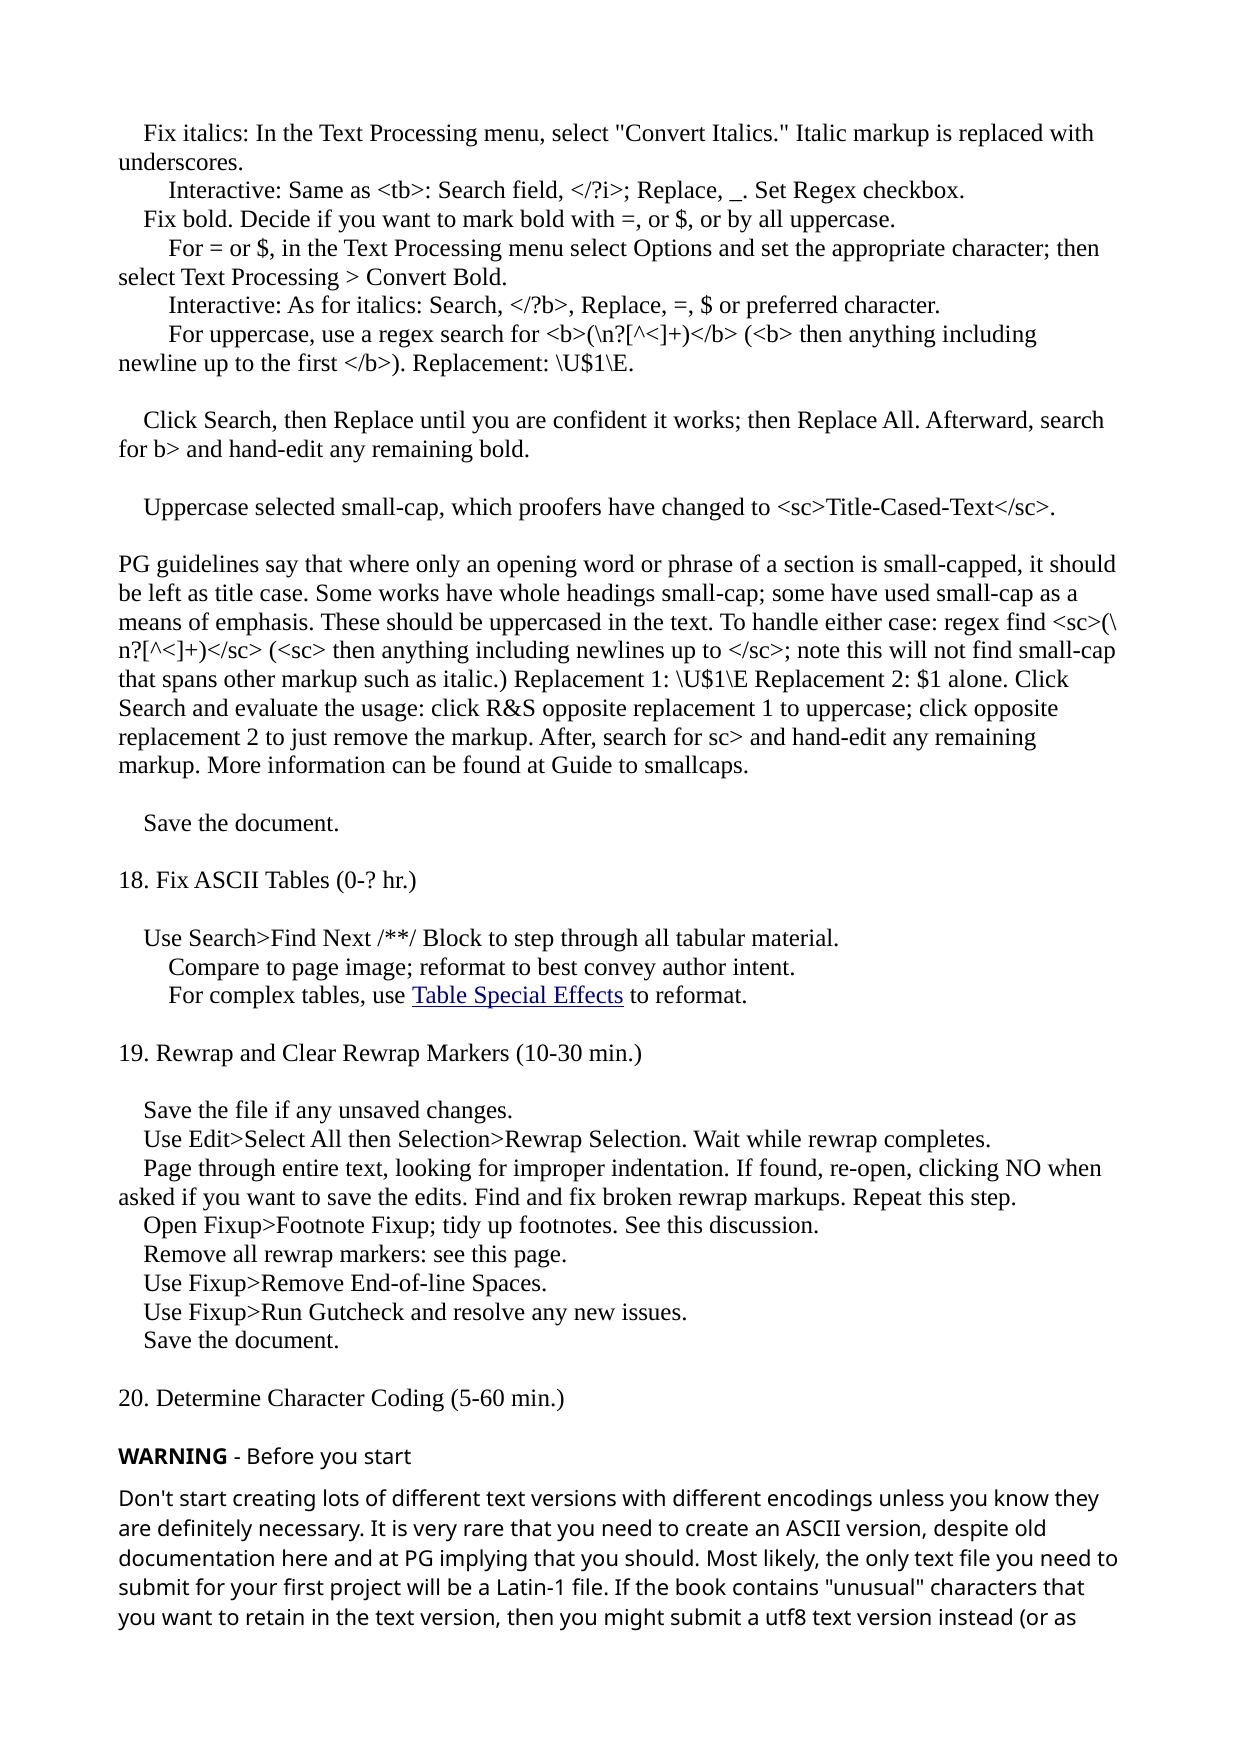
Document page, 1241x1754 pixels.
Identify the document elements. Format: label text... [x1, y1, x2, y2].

text Fix italics: In the Text Processing menu, select "Convert Italics." Italic markup is replaced with underscores. [118, 118, 1122, 176]
text Fix bold. Decide if you want to mark bold with =, or $, or by all uppercase. [118, 204, 1122, 233]
text Use Fixup>Remove End-of-line Spaces. [118, 1268, 1122, 1297]
text Save the document. [118, 808, 1122, 837]
text WARNING - Before you start [118, 1441, 1122, 1470]
text 18. Fix ASCII Tables (0-? hr.) [118, 866, 1122, 894]
text For complex tables, use Table Special Effects to reformat. [118, 981, 1122, 1009]
text Remove all rewrap markers: see this page. [118, 1239, 1122, 1268]
text Interactive: As for italics: Search, </?b>, Replace, =, $ or preferred character. [118, 291, 1122, 319]
text Uppercase selected small-cap, which proofers have changed to <sc>Title-Cased-Text</sc>. [118, 492, 1122, 521]
text Compare to page image; reformat to best convey author intent. [118, 952, 1122, 981]
text Open Fixup>Footnote Fixup; tidy up footnotes. See this discussion. [118, 1211, 1122, 1239]
text For = or $, in the Text Processing menu select Options and set the appropriate character; then select Text Processing > Convert Bold. [118, 233, 1122, 291]
text Don't start creating lots of different text versions with different encodings unless you know they are definitely necessary. It is very rare that you need to create an ASCII version, despite old documentation here and at PG implying that you should. Most likely, the only text file you need to submit for your first project will be a Latin-1 file. If the book contains "unusual" characters that you want to retain in the text version, then you might submit a utf8 text version instead (or as [118, 1483, 1122, 1632]
text Page through entire text, looking for improper indentation. If found, re-open, clicking NO when asked if you want to save the edits. Find and fix broken rewrap markups. Repeat this step. [118, 1153, 1122, 1211]
text Use Edit>Select All then Selection>Rewrap Selection. Wait while rewrap completes. [118, 1124, 1122, 1153]
text Save the file if any unsaved changes. [118, 1096, 1122, 1124]
text 20. Determine Character Coding (5-60 min.) [118, 1383, 1122, 1412]
text Save the document. [118, 1326, 1122, 1354]
text Use Fixup>Run Gutcheck and resolve any new issues. [118, 1297, 1122, 1326]
text Interactive: Same as <tb>: Search field, </?i>; Replace, _. Set Regex checkbox. [118, 176, 1122, 204]
text Use Search>Find Next /**/ Block to step through all tabular material. [118, 923, 1122, 952]
text 19. Rewrap and Clear Rewrap Markers (10-30 min.) [118, 1038, 1122, 1067]
text Click Search, then Replace until you are confident it works; then Replace All. Afterward, search for b> and hand-edit any remaining bold. [118, 406, 1122, 463]
text For uppercase, use a regex search for <b>(\n?[^<]+)</b> (<b> then anything including newline up to the first </b>). Replacement: \U$1\E. [118, 319, 1122, 377]
text PG guidelines say that where only an opening word or phrase of a section is small-capped, it should be left as title case. Some works have whole headings small-cap; some have used small-cap as a means of emphasis. These should be uppercased in the text. To handle either case: regex find <sc>(\n?[^<]+)</sc> (<sc> then anything including newlines up to </sc>; note this will not find small-cap that spans other markup such as italic.) Replacement 1: \U$1\E Replacement 2: $1 alone. Click Search and evaluate the usage: click R&S opposite replacement 1 to uppercase; click opposite replacement 2 to just remove the markup. After, search for sc> and hand-edit any remaining markup. More information can be found at Guide to smallcaps. [118, 549, 1122, 779]
